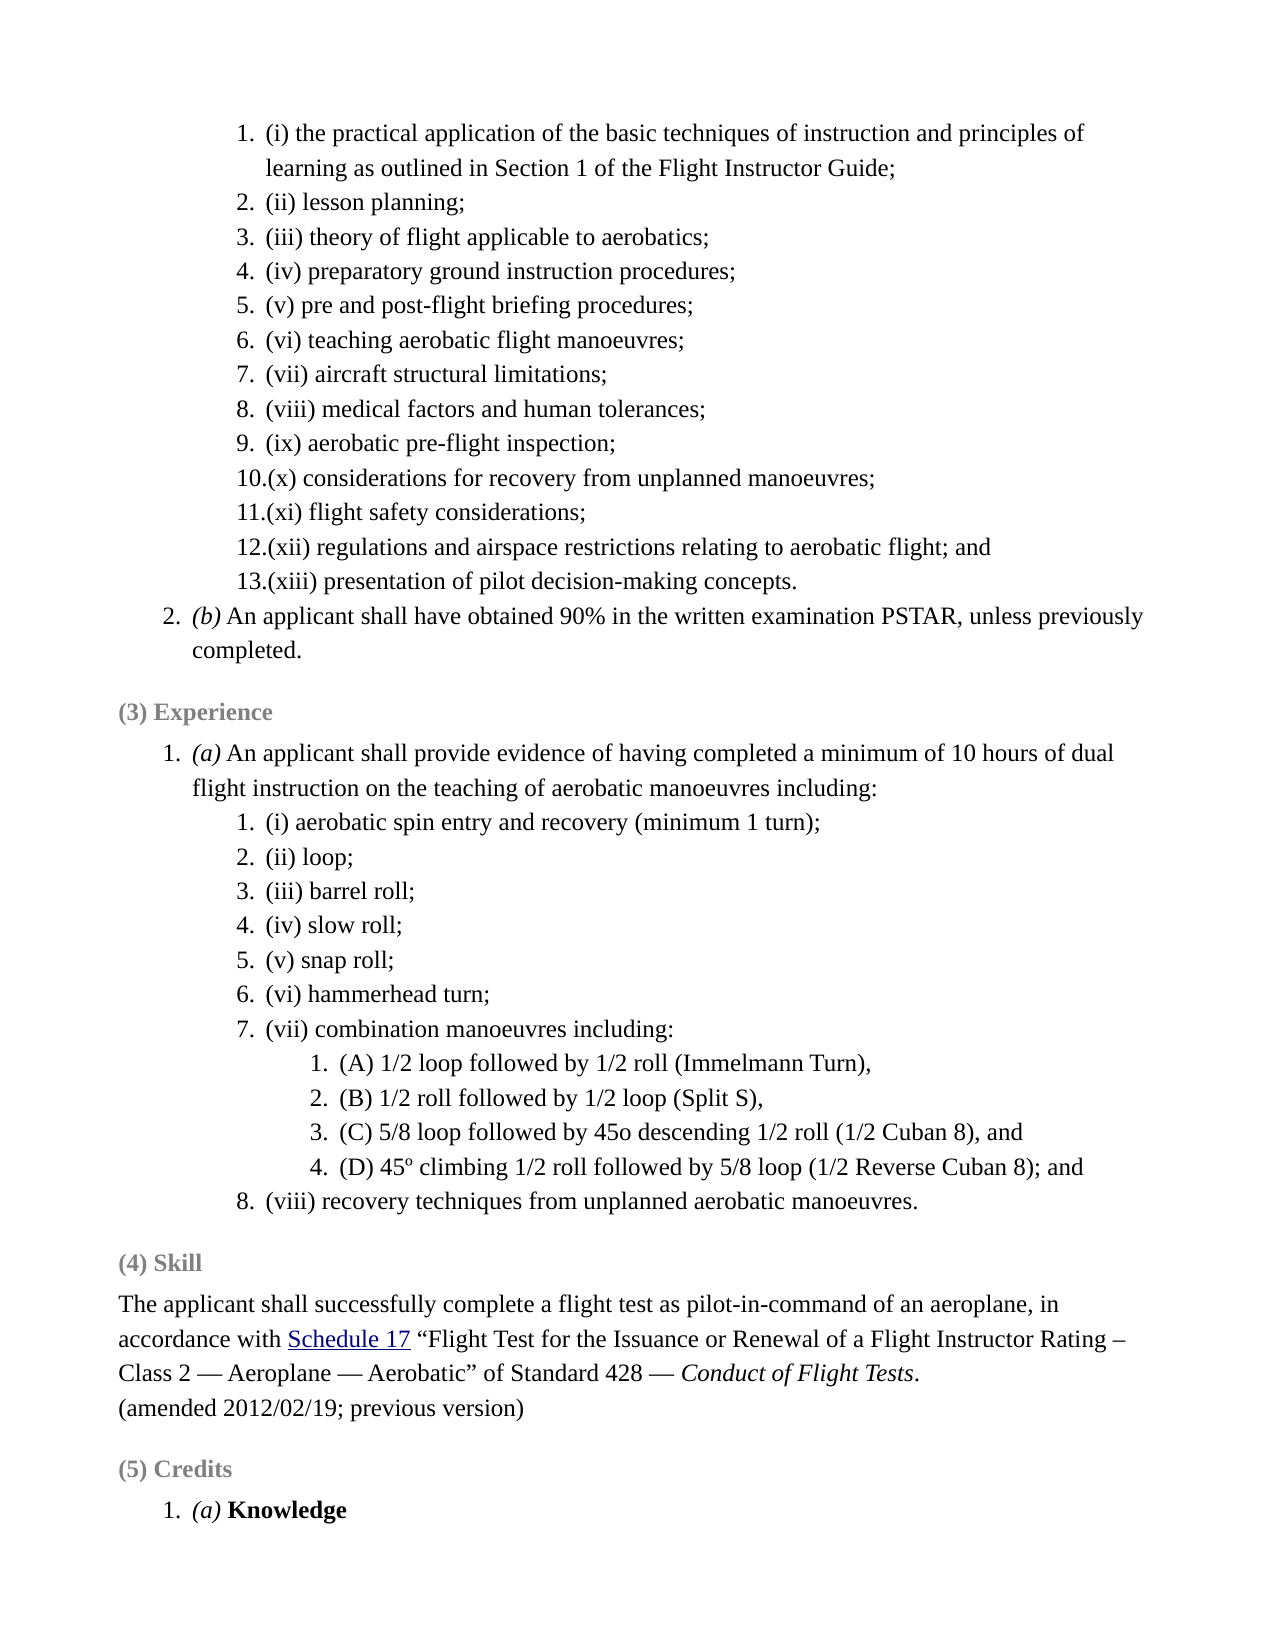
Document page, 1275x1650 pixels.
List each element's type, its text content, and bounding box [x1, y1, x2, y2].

list (xiii) presentation of pilot decision-making concepts. [236, 566, 1157, 595]
list (B) 1/2 roll followed by 1/2 loop (Split S), [309, 1083, 1157, 1112]
list (vii) combination manoeuvres including: [236, 1014, 1157, 1043]
list (ii) loop; [236, 842, 1157, 870]
list (v) snap roll; [236, 945, 1157, 974]
list (D) 45º climbing 1/2 roll followed by 5/8 loop (1/2 Reverse Cuban 8); and [309, 1152, 1157, 1181]
list (a) Knowledge [162, 1495, 1157, 1524]
list (viii) medical factors and human tolerances; [236, 394, 1157, 423]
list (i) aerobatic spin entry and recovery (minimum 1 turn); [236, 807, 1157, 836]
list (b) An applicant shall have obtained 90% in the written examination PSTAR, unless previously completed. [162, 601, 1157, 664]
subtitle (5) Credits [118, 1454, 1157, 1483]
list (x) considerations for recovery from unplanned manoeuvres; [236, 463, 1157, 492]
list (i) the practical application of the basic techniques of instruction and principles of learning as outlined in Section 1 of the Flight Instructor Guide; [236, 118, 1157, 181]
list (iv) slow roll; [236, 911, 1157, 939]
list (xi) flight safety considerations; [236, 497, 1157, 526]
list (a) An applicant shall provide evidence of having completed a minimum of 10 hours of dual flight instruction on the teaching of aerobatic manoeuvres including: [162, 738, 1157, 801]
list (iv) preparatory ground instruction procedures; [236, 256, 1157, 285]
list (iii) barrel roll; [236, 876, 1157, 905]
list (iii) theory of flight applicable to aerobatics; [236, 222, 1157, 250]
list (C) 5/8 loop followed by 45o descending 1/2 roll (1/2 Cuban 8), and [309, 1117, 1157, 1146]
list (A) 1/2 loop followed by 1/2 roll (Immelmann Turn), [309, 1048, 1157, 1077]
list (vi) hammerhead turn; [236, 979, 1157, 1008]
subtitle (3) Experience [118, 697, 1157, 726]
list (ii) lesson planning; [236, 187, 1157, 216]
list (xii) regulations and airspace restrictions relating to aerobatic flight; and [236, 532, 1157, 561]
list (ix) aerobatic pre-flight inspection; [236, 428, 1157, 457]
list (viii) recovery techniques from unplanned aerobatic manoeuvres. [236, 1186, 1157, 1215]
text The applicant shall successfully complete a flight test as pilot-in-command of an aeroplane, in accordance with Schedule 17 “Flight Test for the Issuance or Renewal of a Flight Instructor Rating – Class 2 –– Aeroplane — Aerobatic” of Standard 428 — Conduct of Flight Tests. (amended 2012/02/19; previous version) [118, 1289, 1157, 1421]
subtitle (4) Skill [118, 1248, 1157, 1277]
list (vi) teaching aerobatic flight manoeuvres; [236, 325, 1157, 354]
list (v) pre and post-flight briefing procedures; [236, 291, 1157, 319]
list (vii) aircraft structural limitations; [236, 359, 1157, 388]
